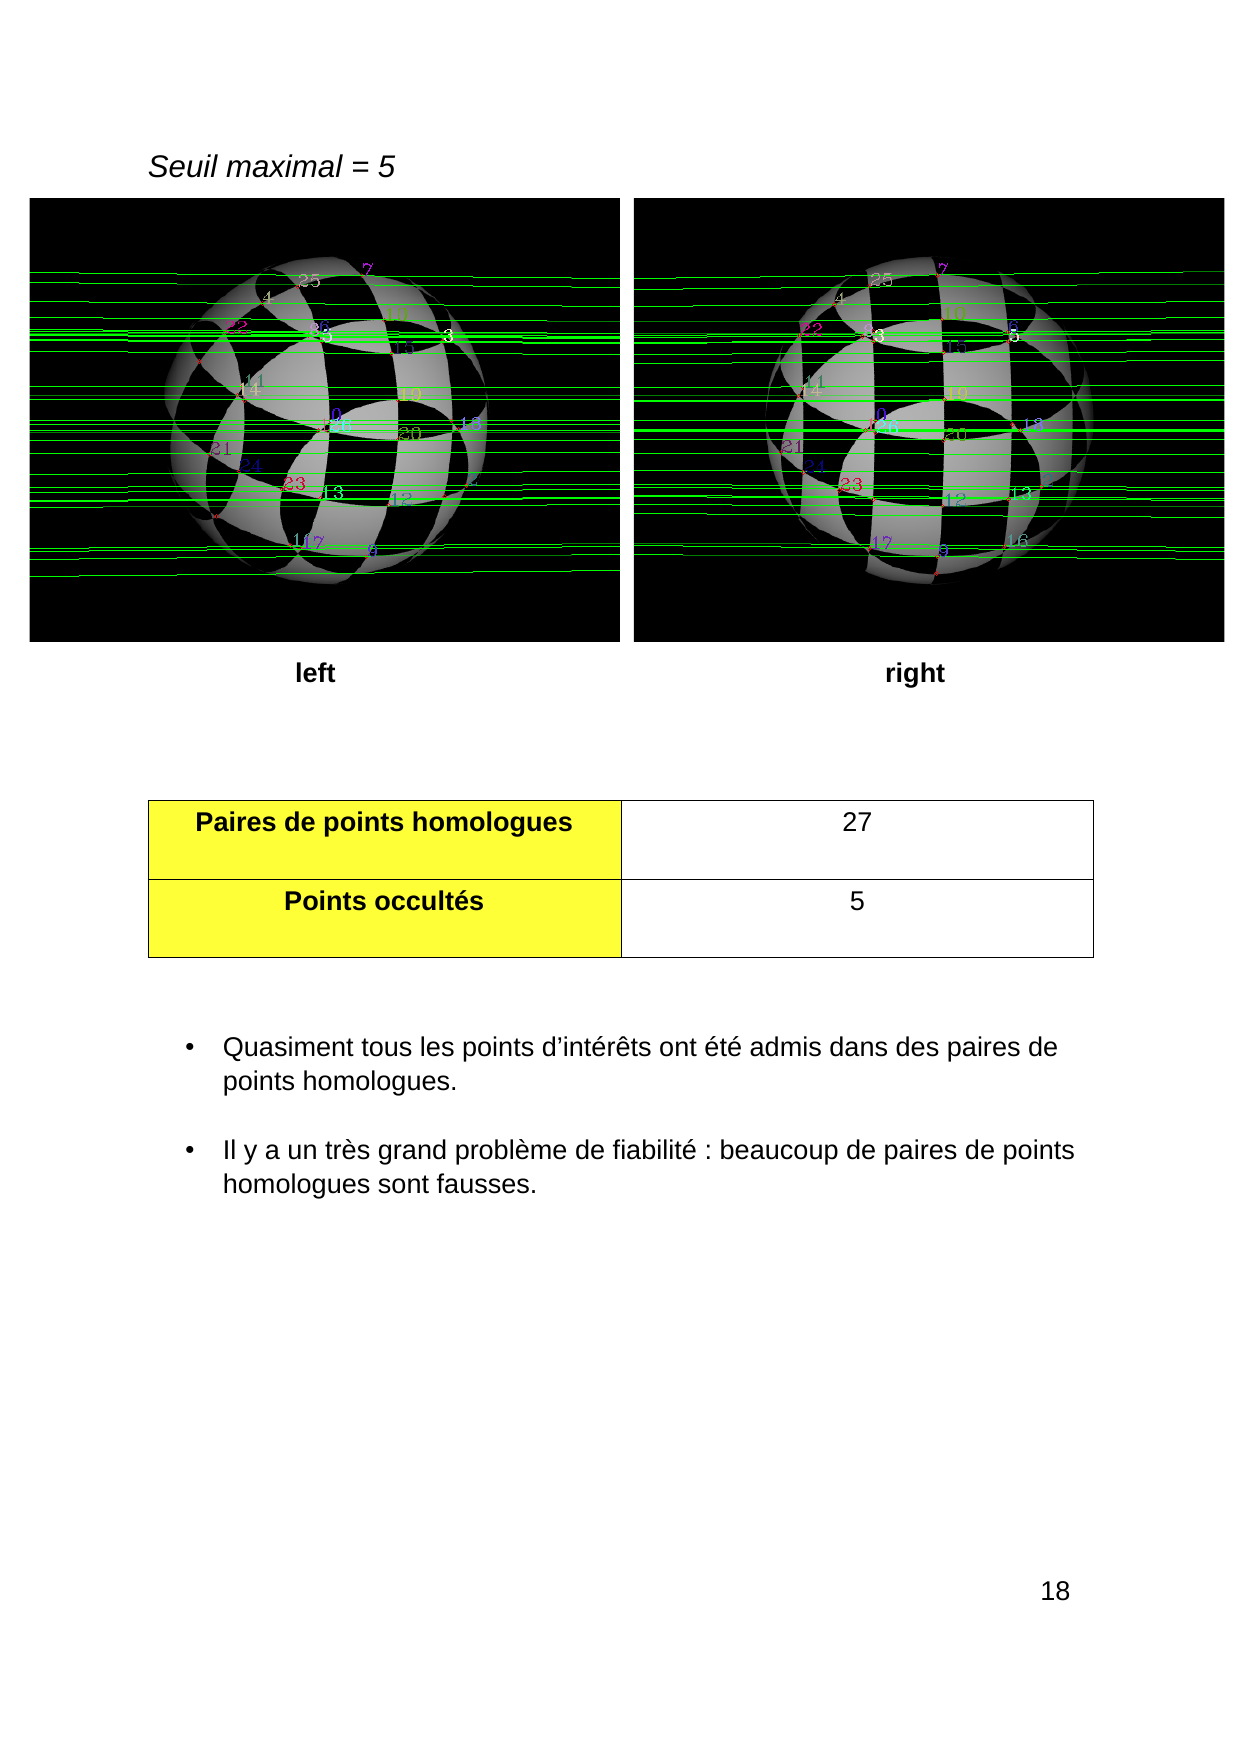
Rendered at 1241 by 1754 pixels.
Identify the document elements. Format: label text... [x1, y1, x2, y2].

text left right [148, 642, 1093, 688]
table_cell 5 [622, 880, 1093, 957]
text Seuil maximal = 5 [148, 148, 1093, 183]
picture [633, 198, 1225, 642]
table_header Paires de points homologues [149, 801, 621, 879]
list Quasiment tous les points d’intérêts ont été admis dans des paires de points homologues. [185, 1031, 1093, 1096]
table_cell Points occultés [149, 880, 621, 957]
list Il y a un très grand problème de fiabilité : beaucoup de paires de points homologues sont fausses. [185, 1134, 1093, 1199]
table_header 27 [622, 801, 1093, 879]
picture [29, 198, 620, 642]
